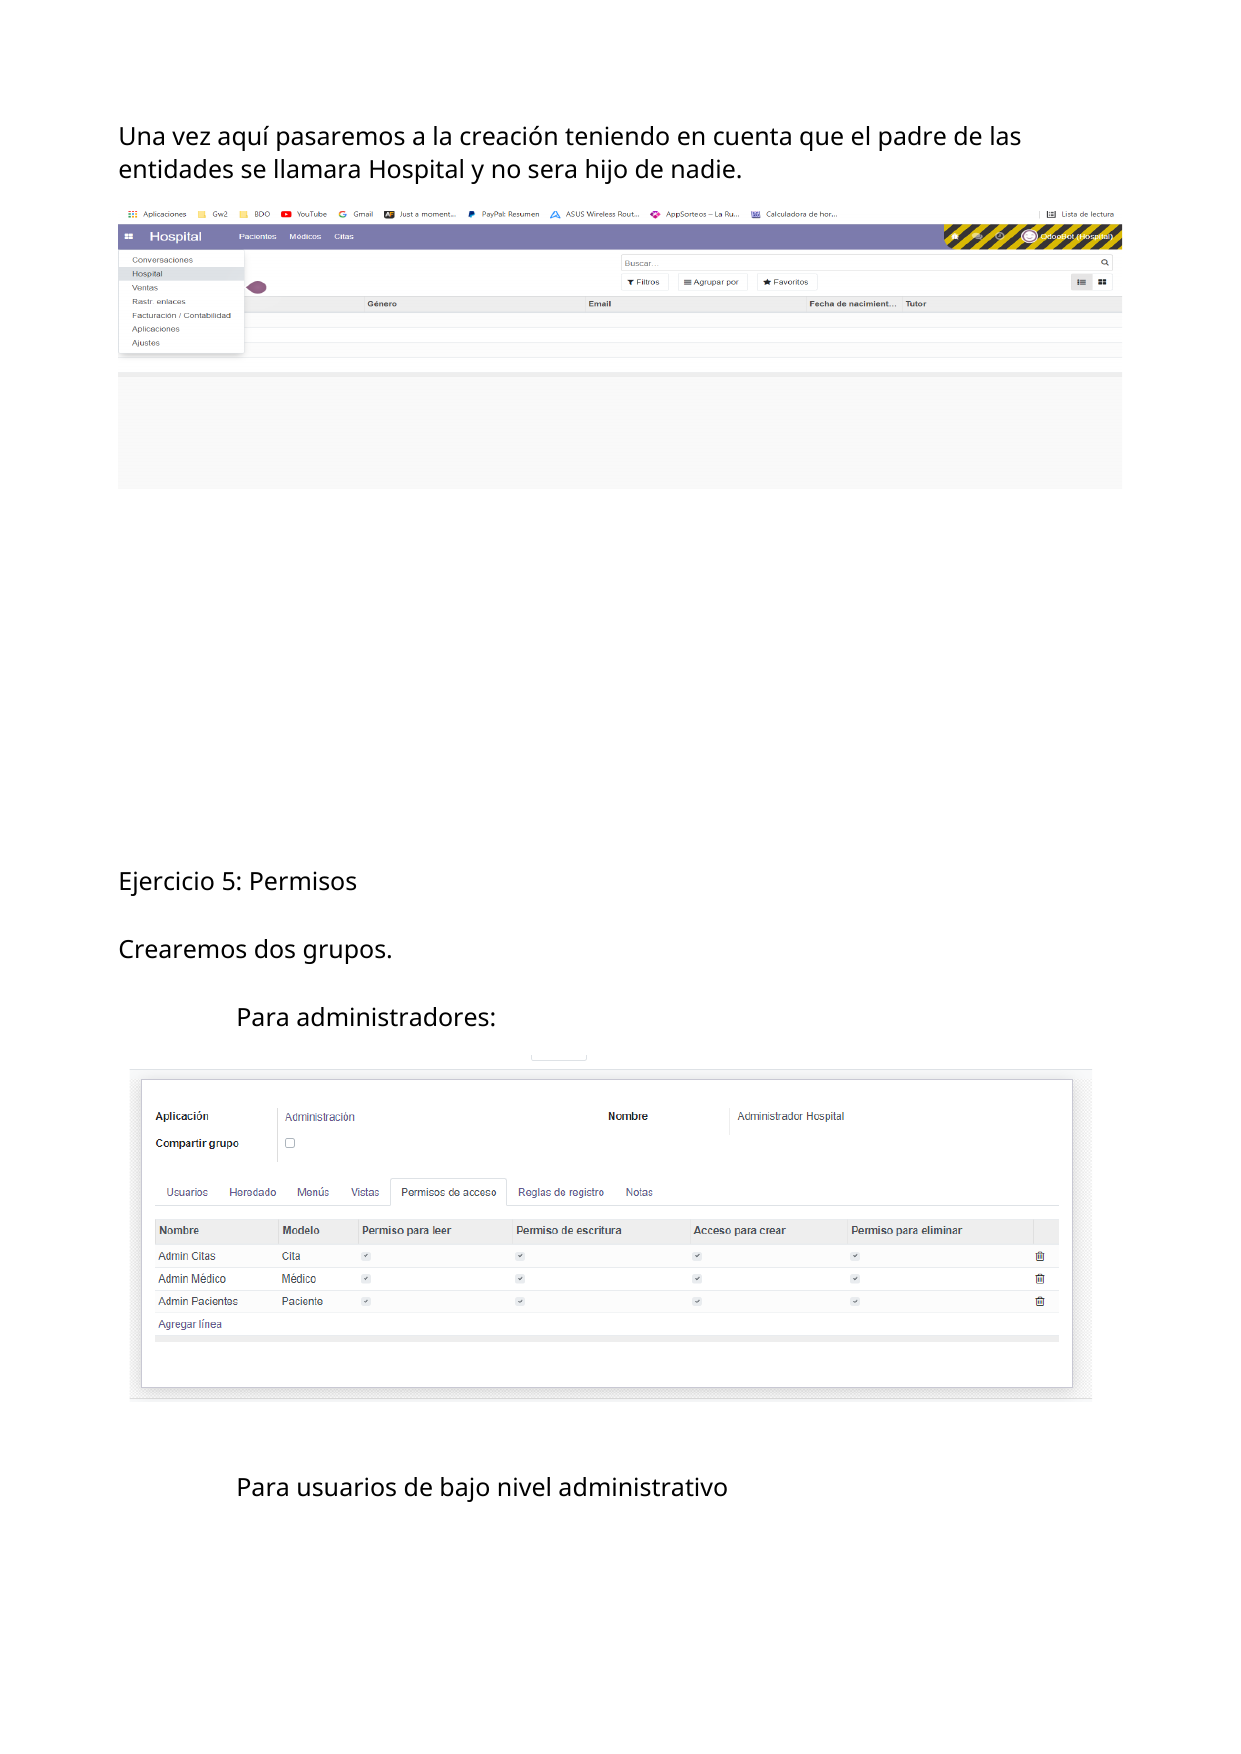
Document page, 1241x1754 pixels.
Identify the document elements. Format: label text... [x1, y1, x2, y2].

text Una vez aquí pasaremos a la creación teniendo en cuenta que el padre de las entidades se llamara Hospital y no sera hijo de nadie. [118, 118, 1122, 186]
text Ejercicio 5: Permisos [118, 864, 1122, 898]
picture [129, 1055, 1093, 1402]
picture [118, 211, 1123, 489]
text Para usuarios de bajo nivel administrativo [118, 1470, 1122, 1504]
text Crearemos dos grupos. [118, 932, 1122, 966]
text Para administradores: [118, 1000, 1122, 1034]
